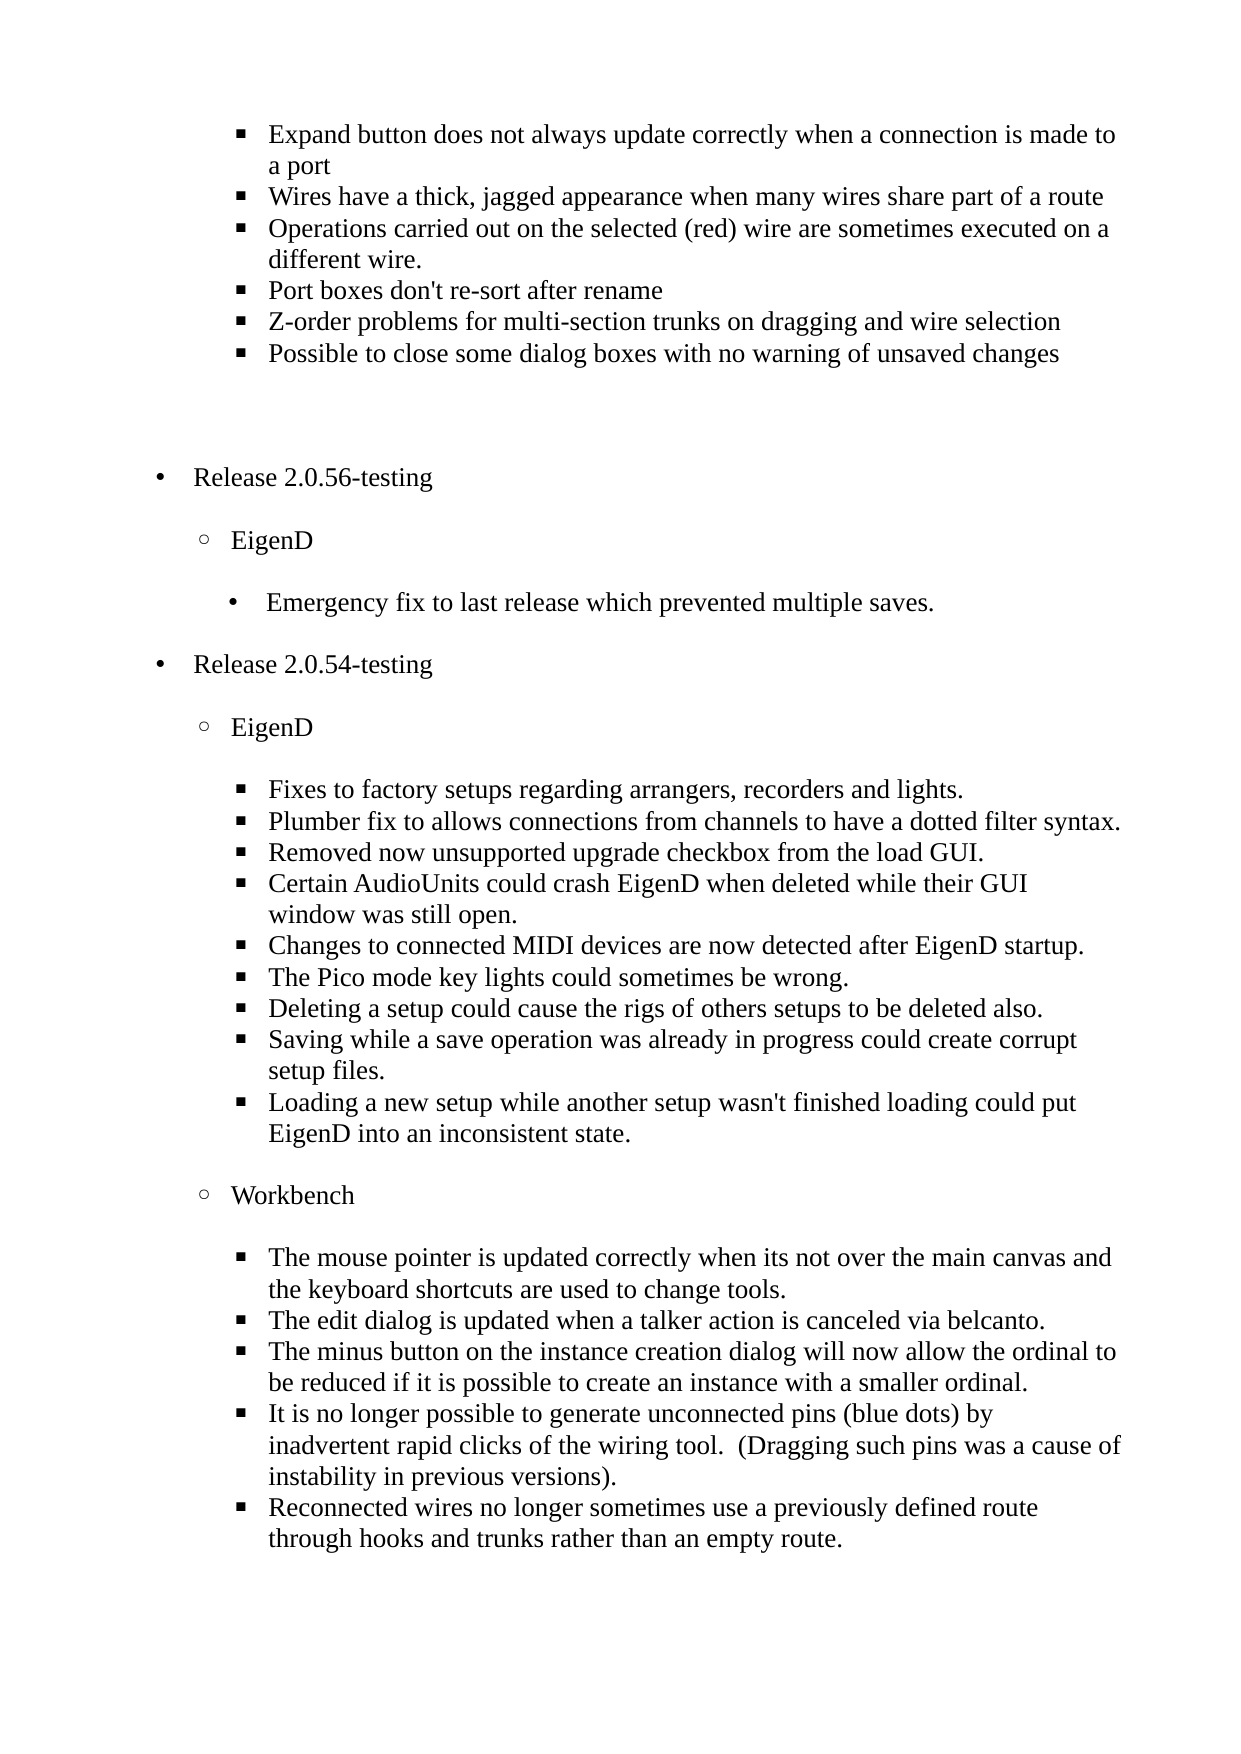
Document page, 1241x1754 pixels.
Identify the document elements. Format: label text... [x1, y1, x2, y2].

list Reconnected wires no longer sometimes use a previously defined route through hooks and trunks rather than an empty route. [231, 1491, 1122, 1553]
list Saving while a save operation was already in progress could create corrupt setup files. [231, 1023, 1122, 1086]
list Possible to close some dialog boxes with no warning of unsaved changes [231, 337, 1122, 368]
list EigenD [193, 524, 1122, 555]
list Release 2.0.56-testing [156, 461, 1122, 493]
list Expand button does not always update correctly when a connection is made to a port [231, 118, 1122, 181]
list Deleting a setup could cause the rigs of others setups to be deleted also. [231, 992, 1122, 1023]
list Operations carried out on the selected (red) wire are sometimes executed on a different wire. [231, 212, 1122, 274]
list Wires have a thick, jagged appearance when many wires share part of a route [231, 181, 1122, 212]
list Workbench [193, 1179, 1122, 1210]
list The minus button on the instance creation dialog will now allow the ordinal to be reduced if it is possible to create an instance with a smaller ordinal. [231, 1335, 1122, 1398]
list Emergency fix to last release which prevented multiple saves. [228, 586, 1122, 617]
list The mouse pointer is updated correctly when its not over the main canvas and the keyboard shortcuts are used to change tools. [231, 1242, 1122, 1304]
list Fixes to factory setups regarding arrangers, recorders and lights. [231, 773, 1122, 804]
list It is no longer possible to generate unconnected pins (blue dots) by inadvertent rapid clicks of the wiring tool. (Dragging such pins was a cause of instability in previous versions). [231, 1398, 1122, 1491]
list Plumber fix to allows connections from channels to have a dotted filter syntax. [231, 804, 1122, 836]
list Loading a new setup while another setup wasn't finished loading could put EigenD into an inconsistent state. [231, 1086, 1122, 1148]
list Z-order problems for multi-section trunks on dragging and wire selection [231, 305, 1122, 337]
list Changes to connected MIDI devices are now detected after EigenD startup. [231, 929, 1122, 961]
list The Pico mode key lights could sometimes be wrong. [231, 961, 1122, 992]
list The edit dialog is updated when a talker action is canceled via belcanto. [231, 1304, 1122, 1335]
list Certain AudioUnits could crash EigenD when deleted while their GUI window was still open. [231, 867, 1122, 929]
list Removed now unsupported upgrade checkbox from the load GUI. [231, 836, 1122, 867]
list Port boxes don't re-sort after rename [231, 274, 1122, 305]
list EigenD [193, 711, 1122, 742]
list Release 2.0.54-testing [156, 648, 1122, 680]
